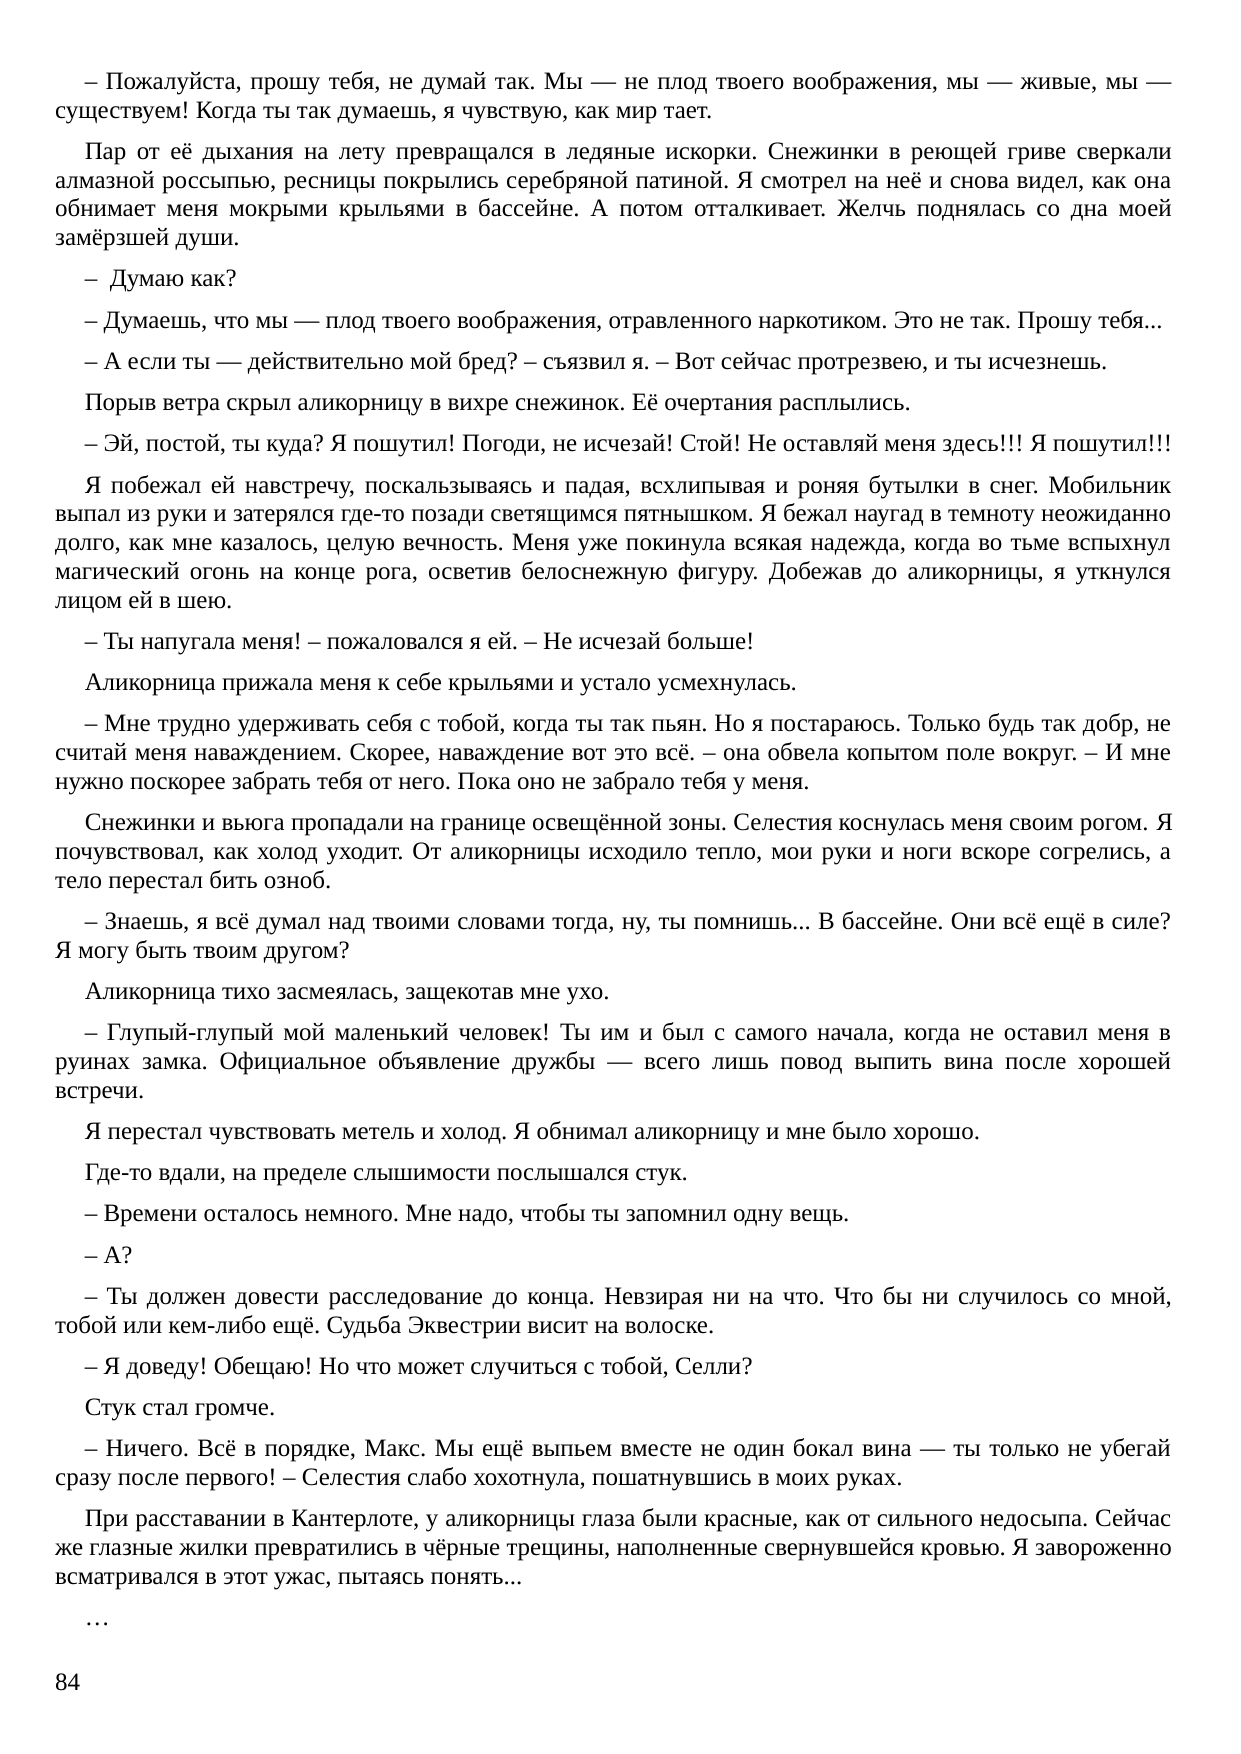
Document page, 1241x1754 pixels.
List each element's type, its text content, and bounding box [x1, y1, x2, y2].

text При расставании в Кантерлоте, у аликорницы глаза были красные, как от сильного недосыпа. Сейчас же глазные жилки превратились в чёрные трещины, наполненные свернувшейся кровью. Я завороженно всматривался в этот ужас, пытаясь понять... [55, 1503, 1173, 1590]
text – Знаешь, я всё думал над твоими словами тогда, ну, ты помнишь... В бассейне. Они всё ещё в силе? Я могу быть твоим другом? [55, 906, 1173, 963]
text – Мне трудно удерживать себя с тобой, когда ты так пьян. Но я постараюсь. Только будь так добр, не считай меня наваждением. Скорее, наваждение вот это всё. – она обвела копытом поле вокруг. – И мне нужно поскорее забрать тебя от него. Пока оно не забрало тебя у меня. [55, 708, 1173, 795]
text – Думаю как? [55, 263, 1173, 292]
text Я перестал чувствовать метель и холод. Я обнимал аликорницу и мне было хорошо. [55, 1116, 1173, 1145]
text – Думаешь, что мы — плод твоего воображения, отравленного наркотиком. Это не так. Прошу тебя... [55, 305, 1173, 333]
text – Ничего. Всё в порядке, Макс. Мы ещё выпьем вместе не один бокал вина — ты только не убегай сразу после первого! – Селестия слабо хохотнула, пошатнувшись в моих руках. [55, 1433, 1173, 1491]
text Где-то вдали, на пределе слышимости послышался стук. [55, 1157, 1173, 1186]
text – Ты должен довести расследование до конца. Невзирая ни на что. Что бы ни случилось со мной, тобой или кем-либо ещё. Судьба Эквестрии висит на волоске. [55, 1281, 1173, 1338]
text – Ты напугала меня! – пожаловался я ей. – Не исчезай больше! [55, 626, 1173, 655]
text – Времени осталось немного. Мне надо, чтобы ты запомнил одну вещь. [55, 1198, 1173, 1227]
text – А если ты — действительно мой бред? – съязвил я. – Вот сейчас протрезвею, и ты исчезнешь. [55, 346, 1173, 375]
text Аликорница тихо засмеялась, защекотав мне ухо. [55, 976, 1173, 1005]
text – Пожалуйста, прошу тебя, не думай так. Мы — не плод твоего воображения, мы — живые, мы — существуем! Когда ты так думаешь, я чувствую, как мир тает. [55, 66, 1173, 123]
text Стук стал громче. [55, 1392, 1173, 1421]
text Я побежал ей навстречу, поскальзываясь и падая, всхлипывая и роняя бутылки в снег. Мобильник выпал из руки и затерялся где-то позади светящимся пятнышком. Я бежал наугад в темноту неожиданно долго, как мне казалось, целую вечность. Меня уже покинула всякая надежда, когда во тьме вспыхнул магический огонь на конце рога, осветив белоснежную фигуру. Добежав до аликорницы, я уткнулся лицом ей в шею. [55, 470, 1173, 613]
text … [55, 1602, 1173, 1631]
text Снежинки и вьюга пропадали на границе освещённой зоны. Селестия коснулась меня своим рогом. Я почувствовал, как холод уходит. От аликорницы исходило тепло, мои руки и ноги вскоре согрелись, а тело перестал бить озноб. [55, 807, 1173, 893]
text – Эй, постой, ты куда? Я пошутил! Погоди, не исчезай! Стой! Не оставляй меня здесь!!! Я пошутил!!! [55, 428, 1173, 457]
text – Глупый-глупый мой маленький человек! Ты им и был с самого начала, когда не оставил меня в руинах замка. Официальное объявление дружбы — всего лишь повод выпить вина после хорошей встречи. [55, 1017, 1173, 1103]
text – Я доведу! Обещаю! Но что может случиться с тобой, Селли? [55, 1351, 1173, 1380]
text – А? [55, 1240, 1173, 1268]
text Пар от её дыхания на лету превращался в ледяные искорки. Снежинки в реющей гриве сверкали алмазной россыпью, ресницы покрылись серебряной патиной. Я смотрел на неё и снова видел, как она обнимает меня мокрыми крыльями в бассейне. А потом отталкивает. Желчь поднялась со дна моей замёрзшей души. [55, 136, 1173, 251]
text Порыв ветра скрыл аликорницу в вихре снежинок. Её очертания расплылись. [55, 387, 1173, 416]
text Аликорница прижала меня к себе крыльями и устало усмехнулась. [55, 667, 1173, 696]
